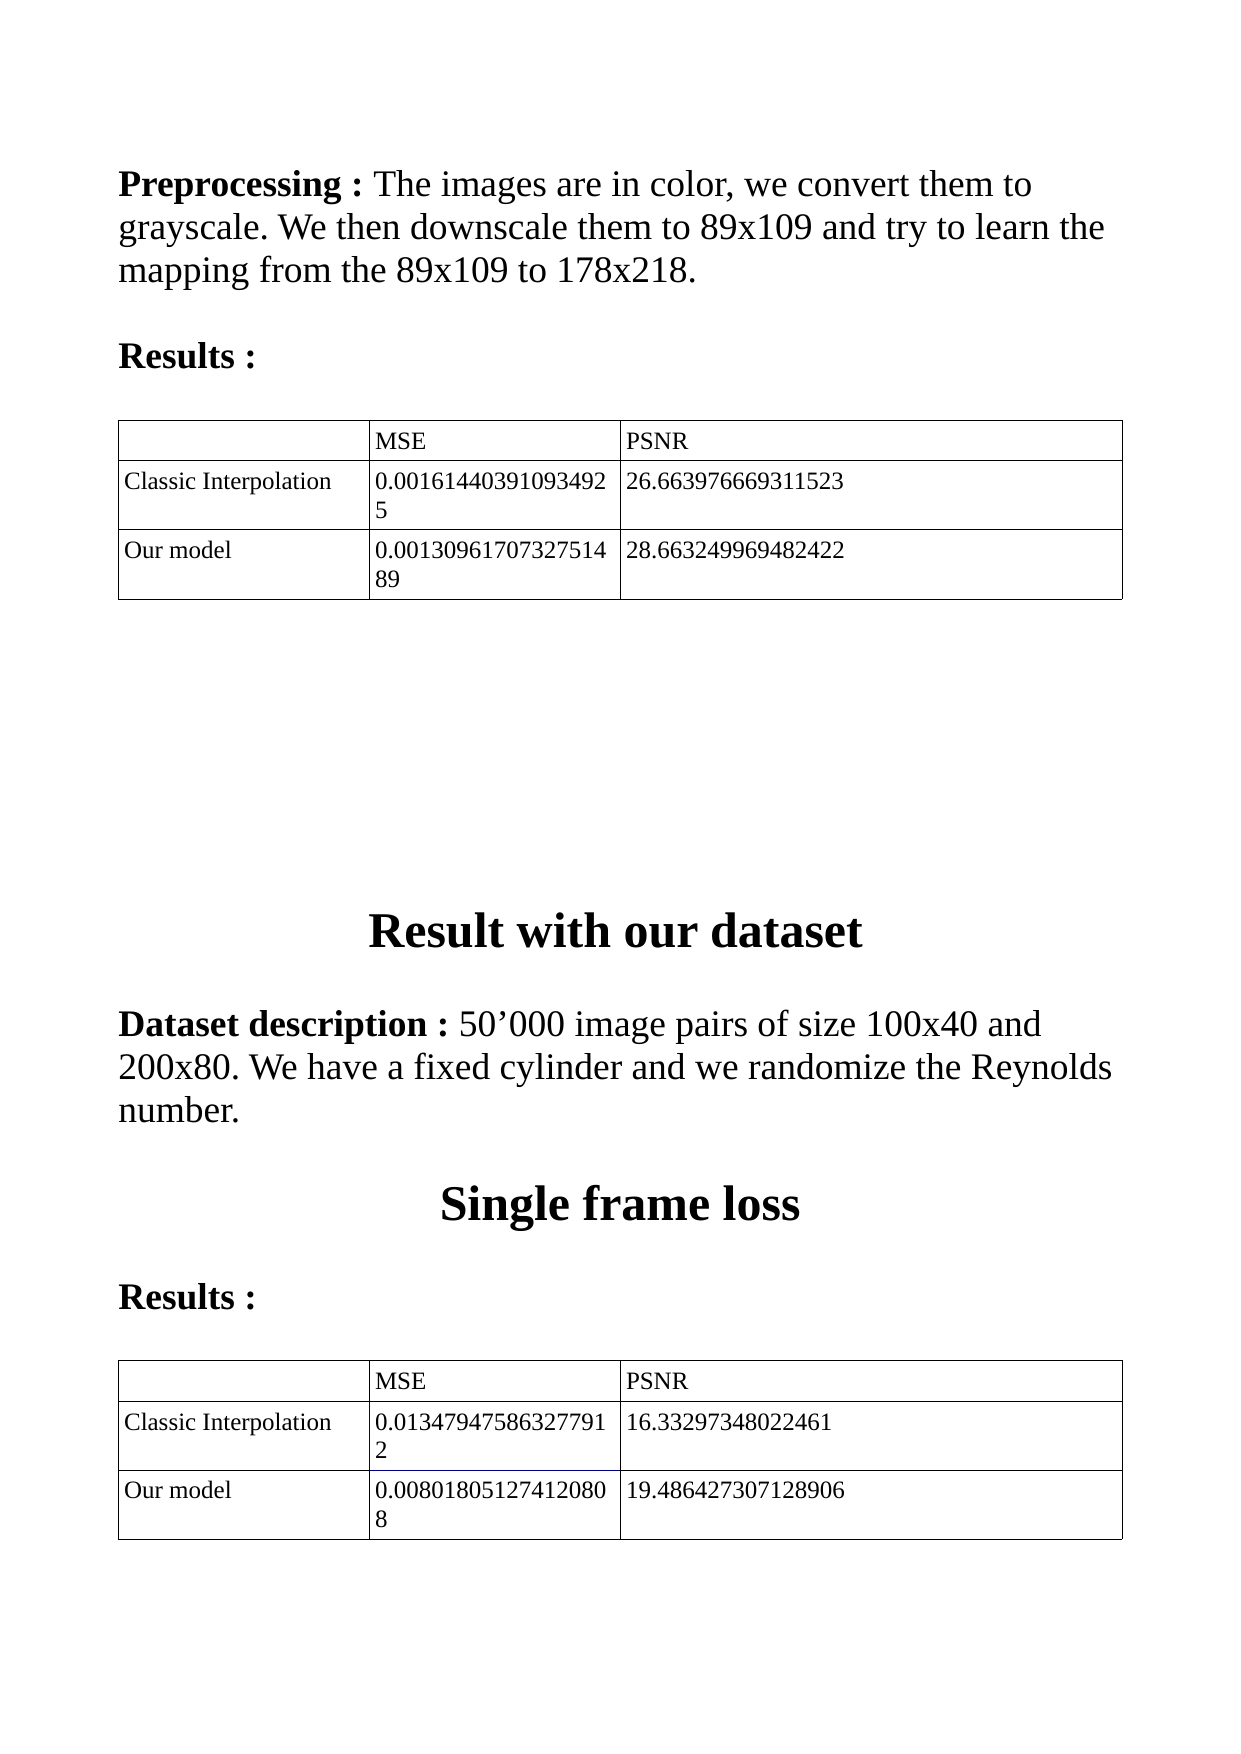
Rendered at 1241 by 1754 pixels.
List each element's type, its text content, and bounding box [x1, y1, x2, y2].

table_cell Our model [119, 530, 369, 598]
table_cell 19.486427307128906 [621, 1471, 1122, 1539]
table_cell 0.0013096170732751489 [370, 530, 620, 598]
text Result with our dataset [118, 900, 1122, 958]
text Dataset description : 50’000 image pairs of size 100x40 and 200x80. We have a fixed cylinder and we randomize the Reynolds number. [118, 1001, 1122, 1130]
table_header PSNR [621, 1361, 1122, 1401]
table_cell 16.33297348022461 [621, 1402, 1122, 1470]
table_cell 26.663976669311523 [621, 461, 1122, 529]
text Single frame loss [118, 1173, 1122, 1231]
table_header [119, 1361, 369, 1401]
text Results : [118, 334, 1122, 377]
table_cell Our model [119, 1471, 369, 1539]
table_cell Classic Interpolation [119, 461, 369, 529]
table_header PSNR [621, 421, 1122, 460]
table_cell 28.663249969482422 [621, 530, 1122, 598]
text Preprocessing : The images are in color, we convert them to grayscale. We then downscale them to 89x109 and try to learn the mapping from the 89x109 to 178x218. [118, 161, 1122, 291]
table_cell 0.013479475863277912 [370, 1402, 620, 1470]
table_header [119, 421, 369, 460]
table_header MSE [370, 421, 620, 460]
table_header MSE [370, 1361, 620, 1401]
table_cell Classic Interpolation [119, 1402, 369, 1470]
text Results : [118, 1274, 1122, 1317]
table_cell 0.008018051274120808 [370, 1471, 620, 1539]
table_cell 0.001614403910934925 [370, 461, 620, 529]
